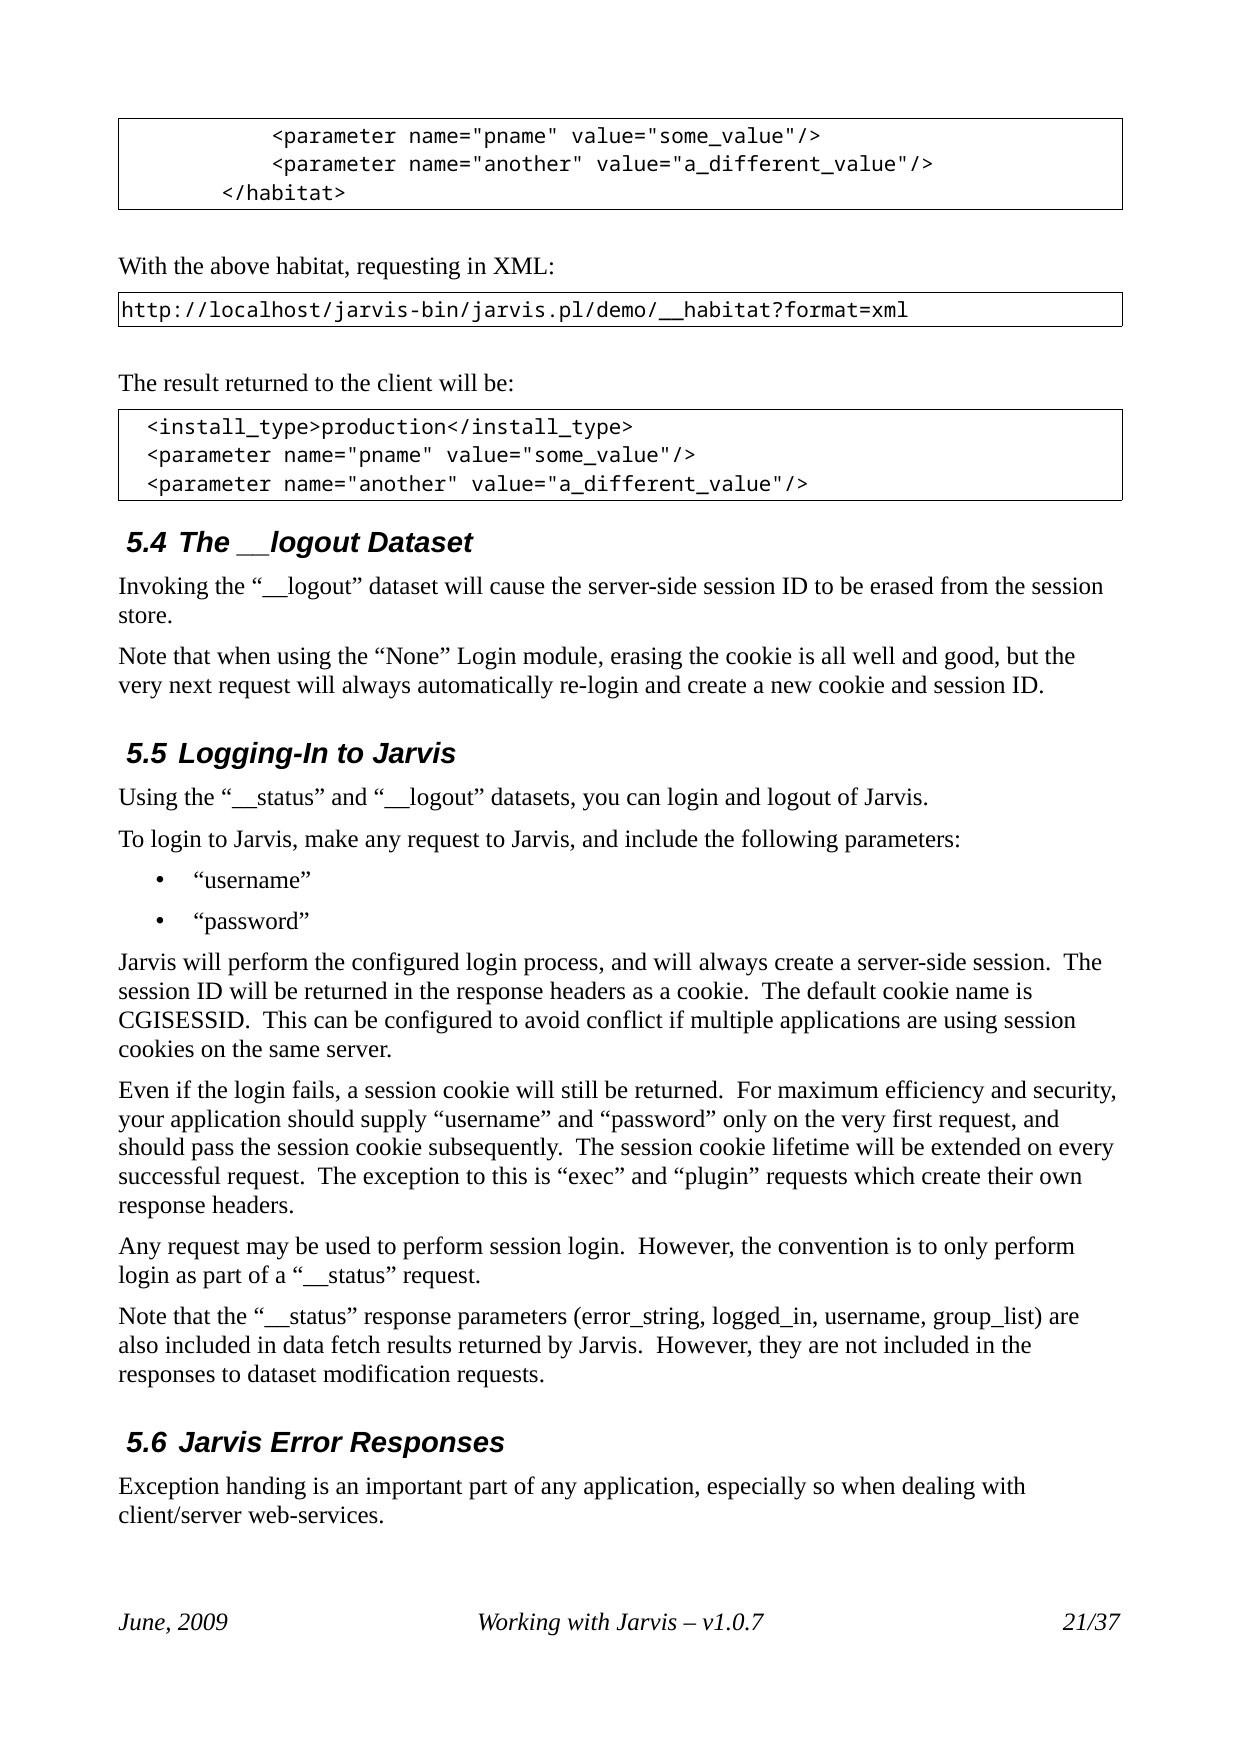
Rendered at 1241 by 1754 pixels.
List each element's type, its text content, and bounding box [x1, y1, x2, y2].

text Invoking the “__logout” dataset will cause the server-side session ID to be erased from the session store. [118, 571, 1122, 629]
text <parameter name="pname" value="some_value"/> [119, 437, 1122, 466]
text </habitat> [119, 175, 1122, 209]
list “password” [156, 906, 1122, 935]
text The result returned to the client will be: [118, 368, 1122, 396]
text <install_type>production</install_type> [119, 410, 1122, 437]
text Note that when using the “None” Login module, erasing the cookie is all well and good, but the very next request will always automatically re-login and create a new cookie and session ID. [118, 641, 1122, 699]
text <parameter name="pname" value="some_value"/> [119, 119, 1122, 147]
text <parameter name="another" value="a_different_value"/> [119, 147, 1122, 175]
text <parameter name="another" value="a_different_value"/> [119, 466, 1122, 500]
text Any request may be used to perform session login. However, the convention is to only perform login as part of a “__status” request. [118, 1231, 1122, 1289]
subtitle The __logout Dataset [118, 525, 1122, 559]
text Using the “__status” and “__logout” datasets, you can login and logout of Jarvis. [118, 782, 1122, 811]
subtitle Logging-In to Jarvis [118, 736, 1122, 770]
subtitle Jarvis Error Responses [118, 1425, 1122, 1458]
text http://localhost/jarvis-bin/jarvis.pl/demo/__habitat?format=xml [119, 293, 1122, 326]
text Even if the login fails, a session cookie will still be returned. For maximum efficiency and security, your application should supply “username” and “password” only on the very first request, and should pass the session cookie subsequently. The session cookie lifetime will be extended on every successful request. The exception to this is “exec” and “plugin” requests which create their own response headers. [118, 1075, 1122, 1219]
text Note that the “__status” response parameters (error_string, logged_in, username, group_list) are also included in data fetch results returned by Jarvis. However, they are not included in the responses to dataset modification requests. [118, 1301, 1122, 1387]
text With the above habitat, requesting in XML: [118, 251, 1122, 279]
list “username” [156, 865, 1122, 894]
text To login to Jarvis, make any request to Jarvis, and include the following parameters: [118, 824, 1122, 852]
text Exception handing is an important part of any application, especially so when dealing with client/server web-services. [118, 1471, 1122, 1528]
text Jarvis will perform the configured login process, and will always create a server-side session. The session ID will be returned in the response headers as a cookie. The default cookie name is CGISESSID. This can be configured to avoid conflict if multiple applications are using session cookies on the same server. [118, 947, 1122, 1062]
